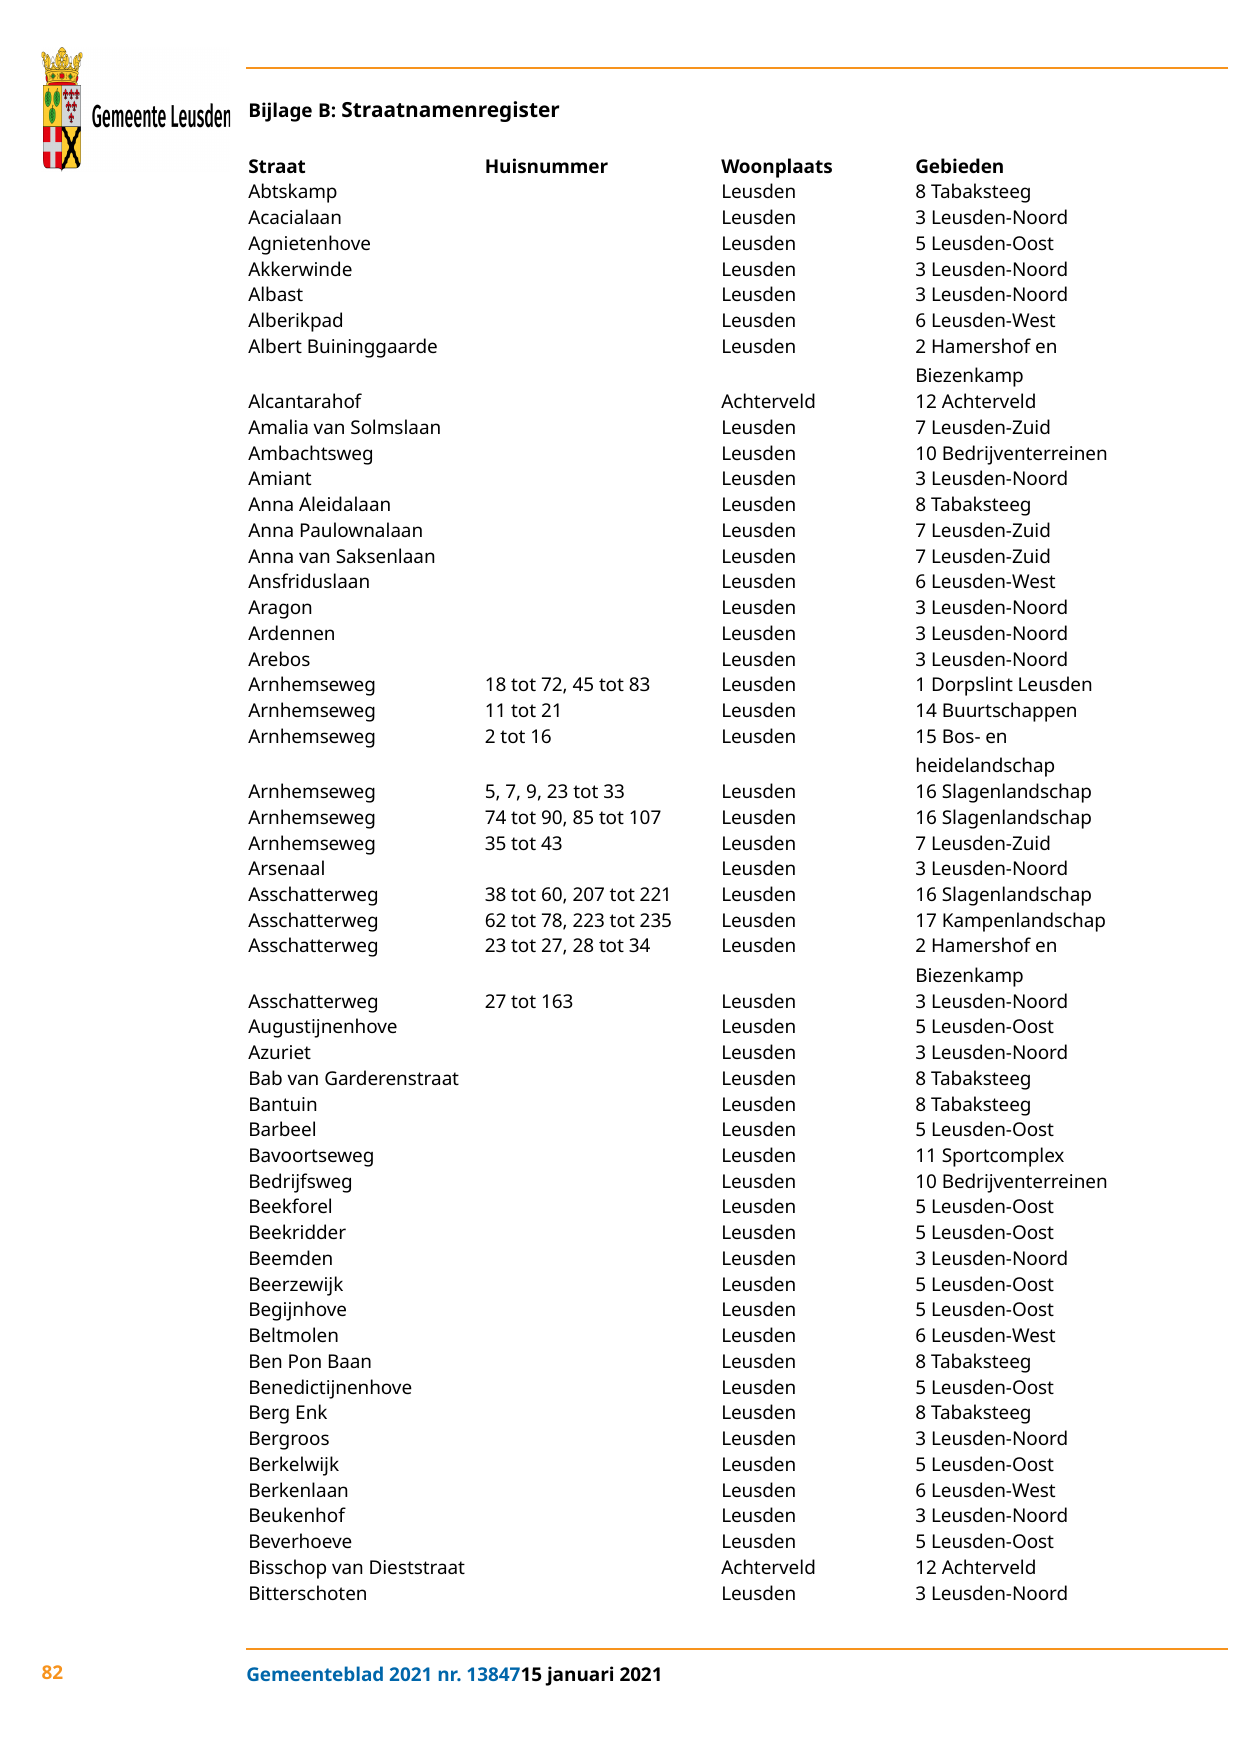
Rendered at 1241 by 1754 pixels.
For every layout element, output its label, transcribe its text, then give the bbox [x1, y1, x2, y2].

table_cell Arnhemseweg [248, 723, 484, 778]
table_cell [485, 1528, 721, 1554]
table_cell [485, 517, 721, 543]
table_cell Leusden [721, 466, 915, 491]
text Bijlage B: Straatnamenregister [248, 95, 1152, 123]
table_cell 8 Tabaksteeg [915, 491, 1152, 517]
table_cell [485, 1477, 721, 1502]
table_cell 16 Slagenlandschap [915, 804, 1152, 830]
table_cell Leusden [721, 988, 915, 1014]
table_cell Leusden [721, 1014, 915, 1039]
table_cell 5 Leusden-Oost [915, 1220, 1152, 1245]
table_cell Leusden [721, 543, 915, 568]
table_cell [485, 282, 721, 307]
table_cell Leusden [721, 569, 915, 594]
table_cell Arnhemseweg [248, 671, 484, 697]
table_cell [485, 855, 721, 881]
table_cell Leusden [721, 440, 915, 466]
table_cell 3 Leusden-Noord [915, 620, 1152, 646]
table_cell Berkelwijk [248, 1451, 484, 1477]
table_cell 3 Leusden-Noord [915, 1503, 1152, 1528]
table_cell Amiant [248, 466, 484, 491]
table_cell Leusden [721, 1477, 915, 1502]
table_cell Leusden [721, 620, 915, 646]
table_cell Agnietenhove [248, 230, 484, 256]
table_cell Benedictijnenhove [248, 1374, 484, 1399]
table_cell Leusden [721, 414, 915, 440]
table_cell 2 Hamershof en Biezenkamp [915, 333, 1152, 388]
table_cell [485, 414, 721, 440]
table_cell Arnhemseweg [248, 778, 484, 804]
table_cell 27 tot 163 [485, 988, 721, 1014]
table_cell Asschatterweg [248, 907, 484, 933]
table_cell [485, 491, 721, 517]
table_cell Leusden [721, 1348, 915, 1374]
table_cell Leusden [721, 933, 915, 988]
table_cell Leusden [721, 1374, 915, 1399]
table_cell 5 Leusden-Oost [915, 1297, 1152, 1322]
table_cell 3 Leusden-Noord [915, 855, 1152, 881]
table_cell [485, 1323, 721, 1348]
table_cell Anna Paulownalaan [248, 517, 484, 543]
table_cell Berkenlaan [248, 1477, 484, 1502]
table_cell [485, 646, 721, 671]
table_cell Leusden [721, 1091, 915, 1117]
table_cell Arebos [248, 646, 484, 671]
table_cell [485, 256, 721, 282]
table_cell [485, 1168, 721, 1194]
table_cell [485, 1117, 721, 1142]
table_cell Ansfriduslaan [248, 569, 484, 594]
table_cell Anna van Saksenlaan [248, 543, 484, 568]
table_cell Aragon [248, 594, 484, 620]
table_cell Leusden [721, 1065, 915, 1091]
table_cell [485, 594, 721, 620]
table_cell Leusden [721, 1142, 915, 1168]
table_cell 6 Leusden-West [915, 569, 1152, 594]
table_cell Arnhemseweg [248, 804, 484, 830]
table_cell 23 tot 27, 28 tot 34 [485, 933, 721, 988]
table_cell 8 Tabaksteeg [915, 1400, 1152, 1425]
table_cell Leusden [721, 1271, 915, 1297]
table_cell Achterveld [721, 1554, 915, 1580]
table_cell 8 Tabaksteeg [915, 1348, 1152, 1374]
table_cell 5, 7, 9, 23 tot 33 [485, 778, 721, 804]
table_cell Leusden [721, 491, 915, 517]
table_cell Leusden [721, 205, 915, 230]
table_cell Augustijnenhove [248, 1014, 484, 1039]
table_cell [485, 1194, 721, 1219]
table_cell 3 Leusden-Noord [915, 1580, 1152, 1605]
table_cell [485, 389, 721, 414]
table_cell [485, 1297, 721, 1322]
table_cell [485, 308, 721, 333]
table_cell 3 Leusden-Noord [915, 1425, 1152, 1451]
table_cell Leusden [721, 907, 915, 933]
table_cell [485, 1065, 721, 1091]
table_cell Beekridder [248, 1220, 484, 1245]
table_cell 7 Leusden-Zuid [915, 517, 1152, 543]
table_cell 7 Leusden-Zuid [915, 830, 1152, 855]
table_cell 5 Leusden-Oost [915, 1117, 1152, 1142]
table_cell 5 Leusden-Oost [915, 1374, 1152, 1399]
table_cell Leusden [721, 1117, 915, 1142]
table_cell [485, 440, 721, 466]
table_cell Bisschop van Dieststraat [248, 1554, 484, 1580]
table_cell Alberikpad [248, 308, 484, 333]
table_cell Leusden [721, 1039, 915, 1065]
table_cell [485, 1245, 721, 1271]
table_cell [485, 569, 721, 594]
table_cell Leusden [721, 697, 915, 723]
table_cell Leusden [721, 1297, 915, 1322]
table_cell Alcantarahof [248, 389, 484, 414]
table_cell Leusden [721, 1220, 915, 1245]
table_cell Abtskamp [248, 179, 484, 204]
picture [41, 47, 231, 172]
table_cell 3 Leusden-Noord [915, 594, 1152, 620]
table_cell 8 Tabaksteeg [915, 1065, 1152, 1091]
table_cell Leusden [721, 230, 915, 256]
table_cell Leusden [721, 830, 915, 855]
table_cell Leusden [721, 594, 915, 620]
table_cell 12 Achterveld [915, 1554, 1152, 1580]
table_header Huisnummer [485, 153, 721, 179]
table_cell 12 Achterveld [915, 389, 1152, 414]
table_cell Berg Enk [248, 1400, 484, 1425]
table_cell [485, 1503, 721, 1528]
table_cell 5 Leusden-Oost [915, 1014, 1152, 1039]
table_cell [485, 1374, 721, 1399]
table_cell Bab van Garderenstraat [248, 1065, 484, 1091]
table_cell Arnhemseweg [248, 830, 484, 855]
table_cell 74 tot 90, 85 tot 107 [485, 804, 721, 830]
table_cell Leusden [721, 855, 915, 881]
table_cell Leusden [721, 778, 915, 804]
table_cell Leusden [721, 179, 915, 204]
table_header Straat [248, 153, 484, 179]
table_cell 5 Leusden-Oost [915, 1194, 1152, 1219]
table_cell 14 Buurtschappen [915, 697, 1152, 723]
table_cell Arnhemseweg [248, 697, 484, 723]
table_cell Bergroos [248, 1425, 484, 1451]
table_cell Begijnhove [248, 1297, 484, 1322]
table_cell 62 tot 78, 223 tot 235 [485, 907, 721, 933]
table_cell Asschatterweg [248, 933, 484, 988]
table_cell Acacialaan [248, 205, 484, 230]
table_cell [485, 1348, 721, 1374]
table_cell Leusden [721, 1580, 915, 1605]
table_cell Beverhoeve [248, 1528, 484, 1554]
table_cell 16 Slagenlandschap [915, 881, 1152, 907]
table_cell 3 Leusden-Noord [915, 1245, 1152, 1271]
table_cell [485, 1220, 721, 1245]
table_cell Leusden [721, 256, 915, 282]
table_cell 7 Leusden-Zuid [915, 414, 1152, 440]
table_cell Leusden [721, 1528, 915, 1554]
table_cell 3 Leusden-Noord [915, 256, 1152, 282]
table_cell Leusden [721, 1168, 915, 1194]
table_cell 3 Leusden-Noord [915, 466, 1152, 491]
table_cell Beukenhof [248, 1503, 484, 1528]
table_cell 16 Slagenlandschap [915, 778, 1152, 804]
table_cell [485, 1425, 721, 1451]
table_cell Barbeel [248, 1117, 484, 1142]
table_cell Asschatterweg [248, 988, 484, 1014]
table_cell Beekforel [248, 1194, 484, 1219]
table_cell 3 Leusden-Noord [915, 205, 1152, 230]
table_cell Leusden [721, 517, 915, 543]
table_cell [485, 179, 721, 204]
table_cell Leusden [721, 333, 915, 388]
table_cell [485, 1580, 721, 1605]
table_cell 5 Leusden-Oost [915, 230, 1152, 256]
table_cell 35 tot 43 [485, 830, 721, 855]
table_cell 10 Bedrijventerreinen [915, 1168, 1152, 1194]
table_cell Bitterschoten [248, 1580, 484, 1605]
table_cell [485, 543, 721, 568]
table_cell 2 tot 16 [485, 723, 721, 778]
table_cell 5 Leusden-Oost [915, 1451, 1152, 1477]
table_cell [485, 1400, 721, 1425]
table_cell Amalia van Solmslaan [248, 414, 484, 440]
table_cell Bavoortseweg [248, 1142, 484, 1168]
table_cell [485, 1451, 721, 1477]
table_cell [485, 1091, 721, 1117]
table_header Gebieden [915, 153, 1152, 179]
table_cell 1 Dorpslint Leusden [915, 671, 1152, 697]
table_cell 6 Leusden-West [915, 1477, 1152, 1502]
table_cell Asschatterweg [248, 881, 484, 907]
table_cell [485, 620, 721, 646]
table_cell 7 Leusden-Zuid [915, 543, 1152, 568]
table_cell [485, 333, 721, 388]
table_cell Bedrijfsweg [248, 1168, 484, 1194]
table_cell 3 Leusden-Noord [915, 988, 1152, 1014]
table_cell Beltmolen [248, 1323, 484, 1348]
table_cell [485, 1014, 721, 1039]
table_cell [485, 466, 721, 491]
table_cell 11 tot 21 [485, 697, 721, 723]
table_cell Leusden [721, 671, 915, 697]
table_cell 8 Tabaksteeg [915, 179, 1152, 204]
table_cell 5 Leusden-Oost [915, 1528, 1152, 1554]
table_cell 3 Leusden-Noord [915, 1039, 1152, 1065]
table_cell 3 Leusden-Noord [915, 646, 1152, 671]
table_cell 11 Sportcomplex [915, 1142, 1152, 1168]
table_cell 17 Kampenlandschap [915, 907, 1152, 933]
table_cell 8 Tabaksteeg [915, 1091, 1152, 1117]
table_cell 38 tot 60, 207 tot 221 [485, 881, 721, 907]
table_cell [485, 1142, 721, 1168]
table_cell 3 Leusden-Noord [915, 282, 1152, 307]
table_cell [485, 230, 721, 256]
table_cell Leusden [721, 804, 915, 830]
table_cell 6 Leusden-West [915, 1323, 1152, 1348]
table_cell Bantuin [248, 1091, 484, 1117]
table_cell Leusden [721, 1425, 915, 1451]
table_cell Leusden [721, 1323, 915, 1348]
table_cell Albast [248, 282, 484, 307]
table_cell 15 Bos- en heidelandschap [915, 723, 1152, 778]
table_cell Leusden [721, 723, 915, 778]
table_cell 10 Bedrijventerreinen [915, 440, 1152, 466]
table_cell Beemden [248, 1245, 484, 1271]
table_cell Leusden [721, 308, 915, 333]
table_cell [485, 205, 721, 230]
table_cell Ambachtsweg [248, 440, 484, 466]
table_cell Azuriet [248, 1039, 484, 1065]
table_header Woonplaats [721, 153, 915, 179]
table_cell Leusden [721, 1194, 915, 1219]
table_cell 18 tot 72, 45 tot 83 [485, 671, 721, 697]
table_cell Ben Pon Baan [248, 1348, 484, 1374]
table_cell Akkerwinde [248, 256, 484, 282]
table_cell Arsenaal [248, 855, 484, 881]
table_cell Albert Buininggaarde [248, 333, 484, 388]
table_cell Anna Aleidalaan [248, 491, 484, 517]
table_cell Leusden [721, 1400, 915, 1425]
table_cell [485, 1039, 721, 1065]
table_cell Beerzewijk [248, 1271, 484, 1297]
table_cell Leusden [721, 282, 915, 307]
table_cell 2 Hamershof en Biezenkamp [915, 933, 1152, 988]
table_cell Leusden [721, 1503, 915, 1528]
table_cell Leusden [721, 1245, 915, 1271]
table_cell Ardennen [248, 620, 484, 646]
table_cell 6 Leusden-West [915, 308, 1152, 333]
table_cell 5 Leusden-Oost [915, 1271, 1152, 1297]
table_cell [485, 1554, 721, 1580]
table_cell Leusden [721, 1451, 915, 1477]
table_cell [485, 1271, 721, 1297]
table_cell Leusden [721, 646, 915, 671]
table_cell Achterveld [721, 389, 915, 414]
table_cell Leusden [721, 881, 915, 907]
